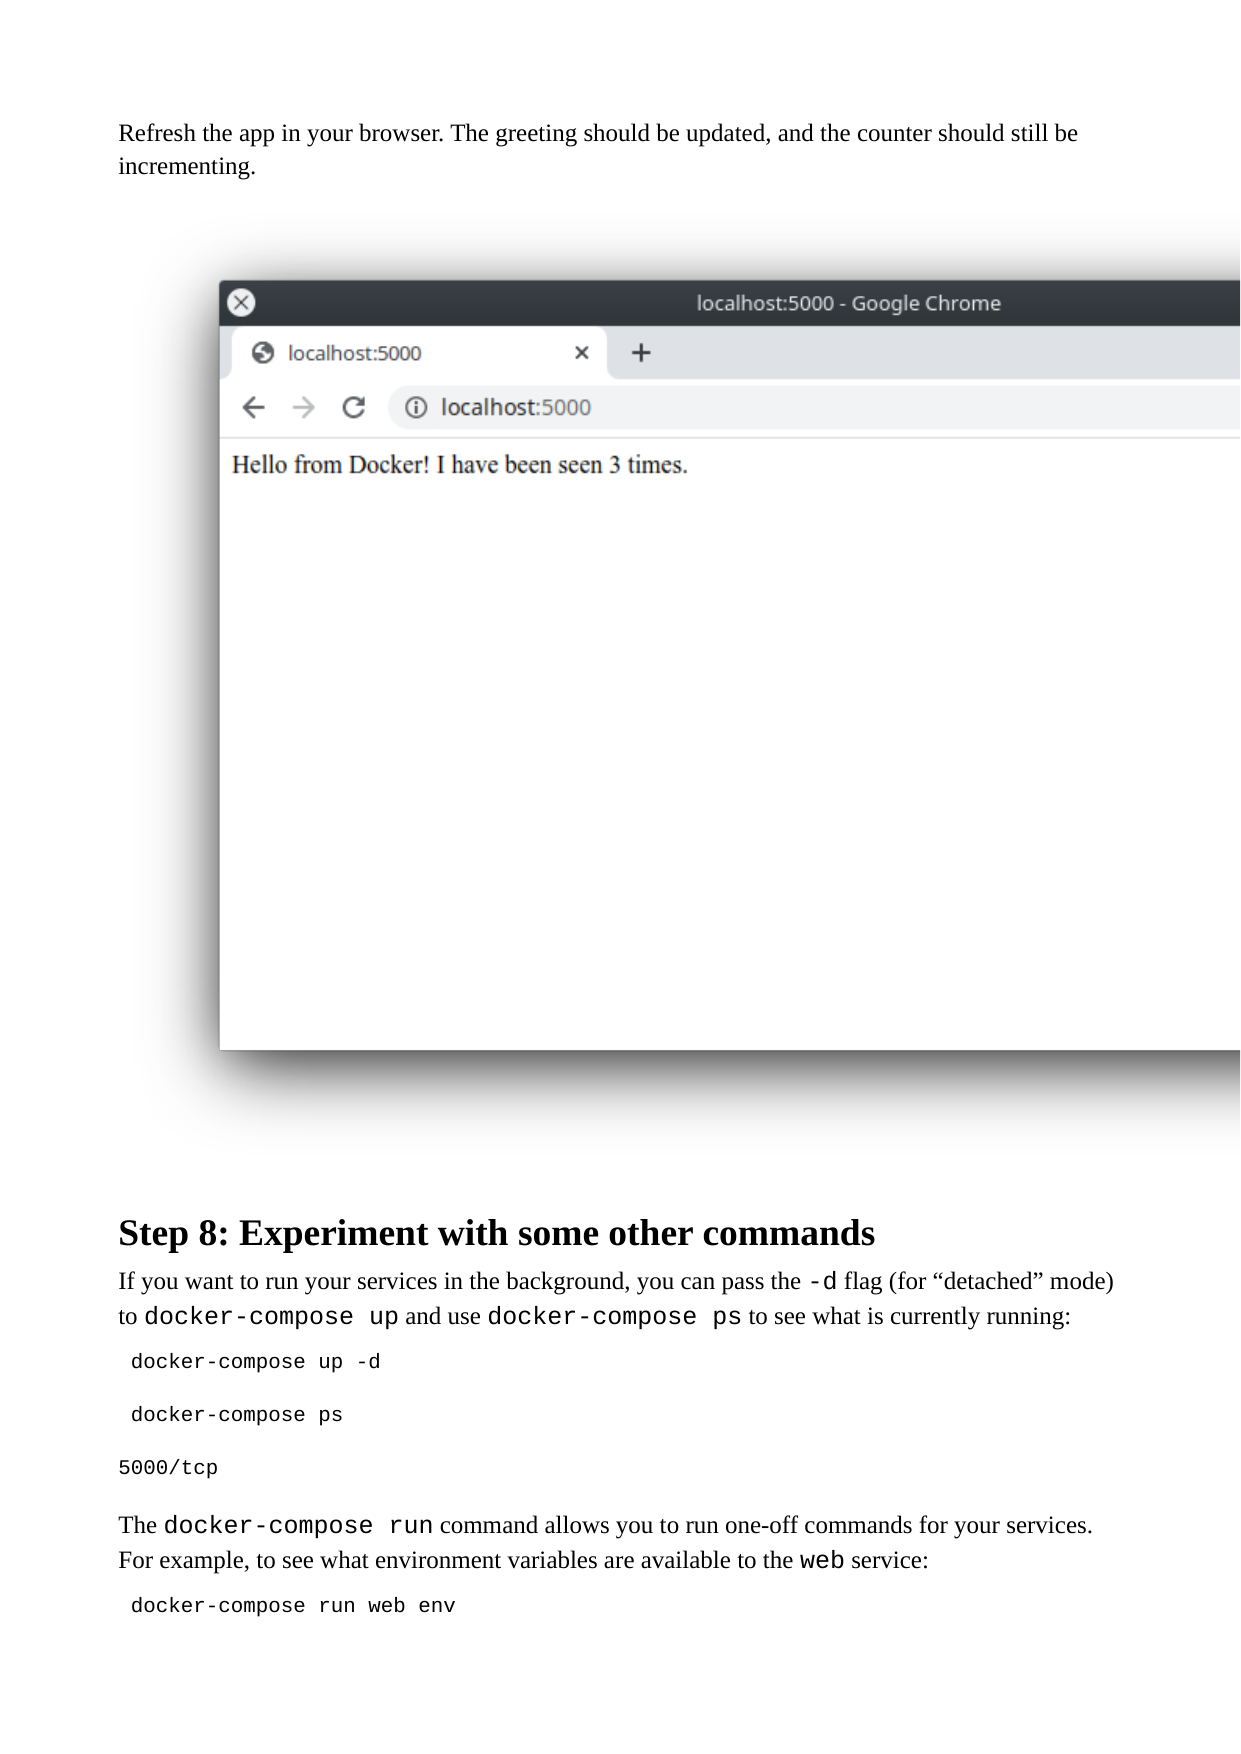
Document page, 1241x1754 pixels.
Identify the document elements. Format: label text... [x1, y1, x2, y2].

text docker-compose up -d [118, 1351, 1122, 1374]
text docker-compose run web env [118, 1595, 1122, 1619]
subtitle Step 8: Experiment with some other commands [118, 1210, 1122, 1253]
text Refresh the app in your browser. The greeting should be updated, and the counter should still be incrementing. [118, 118, 1122, 180]
text The docker-compose run command allows you to run one-off commands for your services. For example, to see what environment variables are available to the web service: [118, 1510, 1122, 1576]
text docker-compose ps [118, 1404, 1122, 1428]
text 5000/tcp [118, 1457, 1122, 1481]
picture [118, 198, 1241, 1171]
text If you want to run your services in the background, you can pass the -d flag (for “detached” mode) to docker-compose up and use docker-compose ps to see what is currently running: [118, 1266, 1122, 1332]
